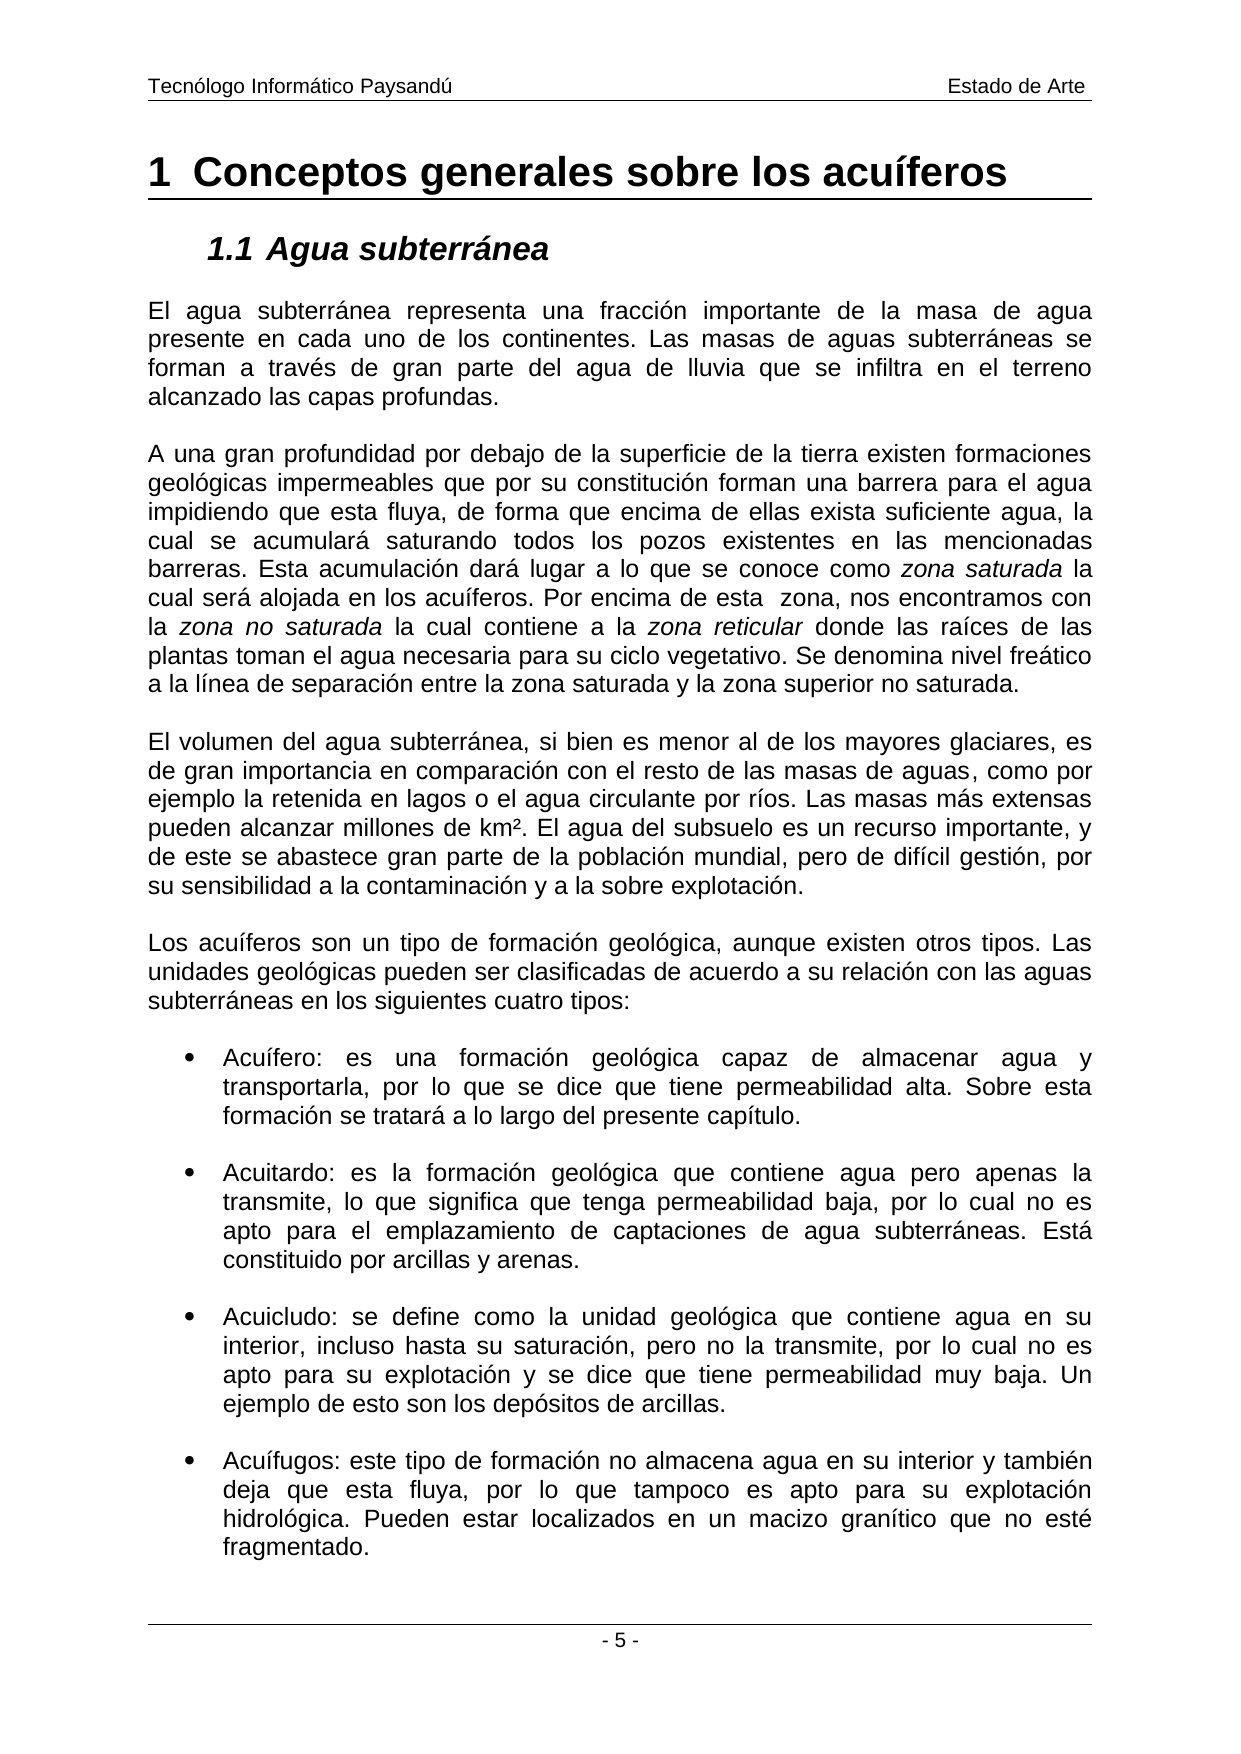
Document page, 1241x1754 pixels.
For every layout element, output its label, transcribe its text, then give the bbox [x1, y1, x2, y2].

subtitle Agua subterránea [207, 228, 1092, 267]
subtitle Conceptos generales sobre los acuíferos [148, 148, 1092, 198]
list Acuífero: es una formación geológica capaz de almacenar agua y transportarla, por lo que se dice que tiene permeabilidad alta. Sobre esta formación se tratará a lo largo del presente capítulo. [185, 1043, 1092, 1129]
list Acuitardo: es la formación geológica que contiene agua pero apenas la transmite, lo que significa que tenga permeabilidad baja, por lo cual no es apto para el emplazamiento de captaciones de agua subterráneas. Está constituido por arcillas y arenas. [185, 1158, 1092, 1273]
list Acuífugos: este tipo de formación no almacena agua en su interior y también deja que esta fluya, por lo que tampoco es apto para su explotación hidrológica. Pueden estar localizados en un macizo granítico que no esté fragmentado. [185, 1446, 1092, 1561]
text El agua subterránea representa una fracción importante de la masa de agua presente en cada uno de los continentes. Las masas de aguas subterráneas se forman a través de gran parte del agua de lluvia que se infiltra en el terreno alcanzado las capas profundas. [148, 296, 1092, 411]
text Los acuíferos son un tipo de formación geológica, aunque existen otros tipos. Las unidades geológicas pueden ser clasificadas de acuerdo a su relación con las aguas subterráneas en los siguientes cuatro tipos: [148, 928, 1092, 1014]
text El volumen del agua subterránea, si bien es menor al de los mayores glaciares, es de gran importancia en comparación con el resto de las masas de aguas, como por ejemplo la retenida en lagos o el agua circulante por ríos. Las masas más extensas pueden alcanzar millones de km². El agua del subsuelo es un recurso importante, y de este se abastece gran parte de la población mundial, pero de difícil gestión, por su sensibilidad a la contaminación y a la sobre explotación. [148, 727, 1092, 899]
text A una gran profundidad por debajo de la superficie de la tierra existen formaciones geológicas impermeables que por su constitución forman una barrera para el agua impidiendo que esta fluya, de forma que encima de ellas exista suficiente agua, la cual se acumulará saturando todos los pozos existentes en las mencionadas barreras. Esta acumulación dará lugar a lo que se conoce como zona saturada la cual será alojada en los acuíferos. Por encima de esta zona, nos encontramos con la zona no saturada la cual contiene a la zona reticular donde las raíces de las plantas toman el agua necesaria para su ciclo vegetativo. Se denomina nivel freático a la línea de separación entre la zona saturada y la zona superior no saturada. [148, 439, 1092, 698]
list Acuicludo: se define como la unidad geológica que contiene agua en su interior, incluso hasta su saturación, pero no la transmite, por lo cual no es apto para su explotación y se dice que tiene permeabilidad muy baja. Un ejemplo de esto son los depósitos de arcillas. [185, 1302, 1092, 1417]
